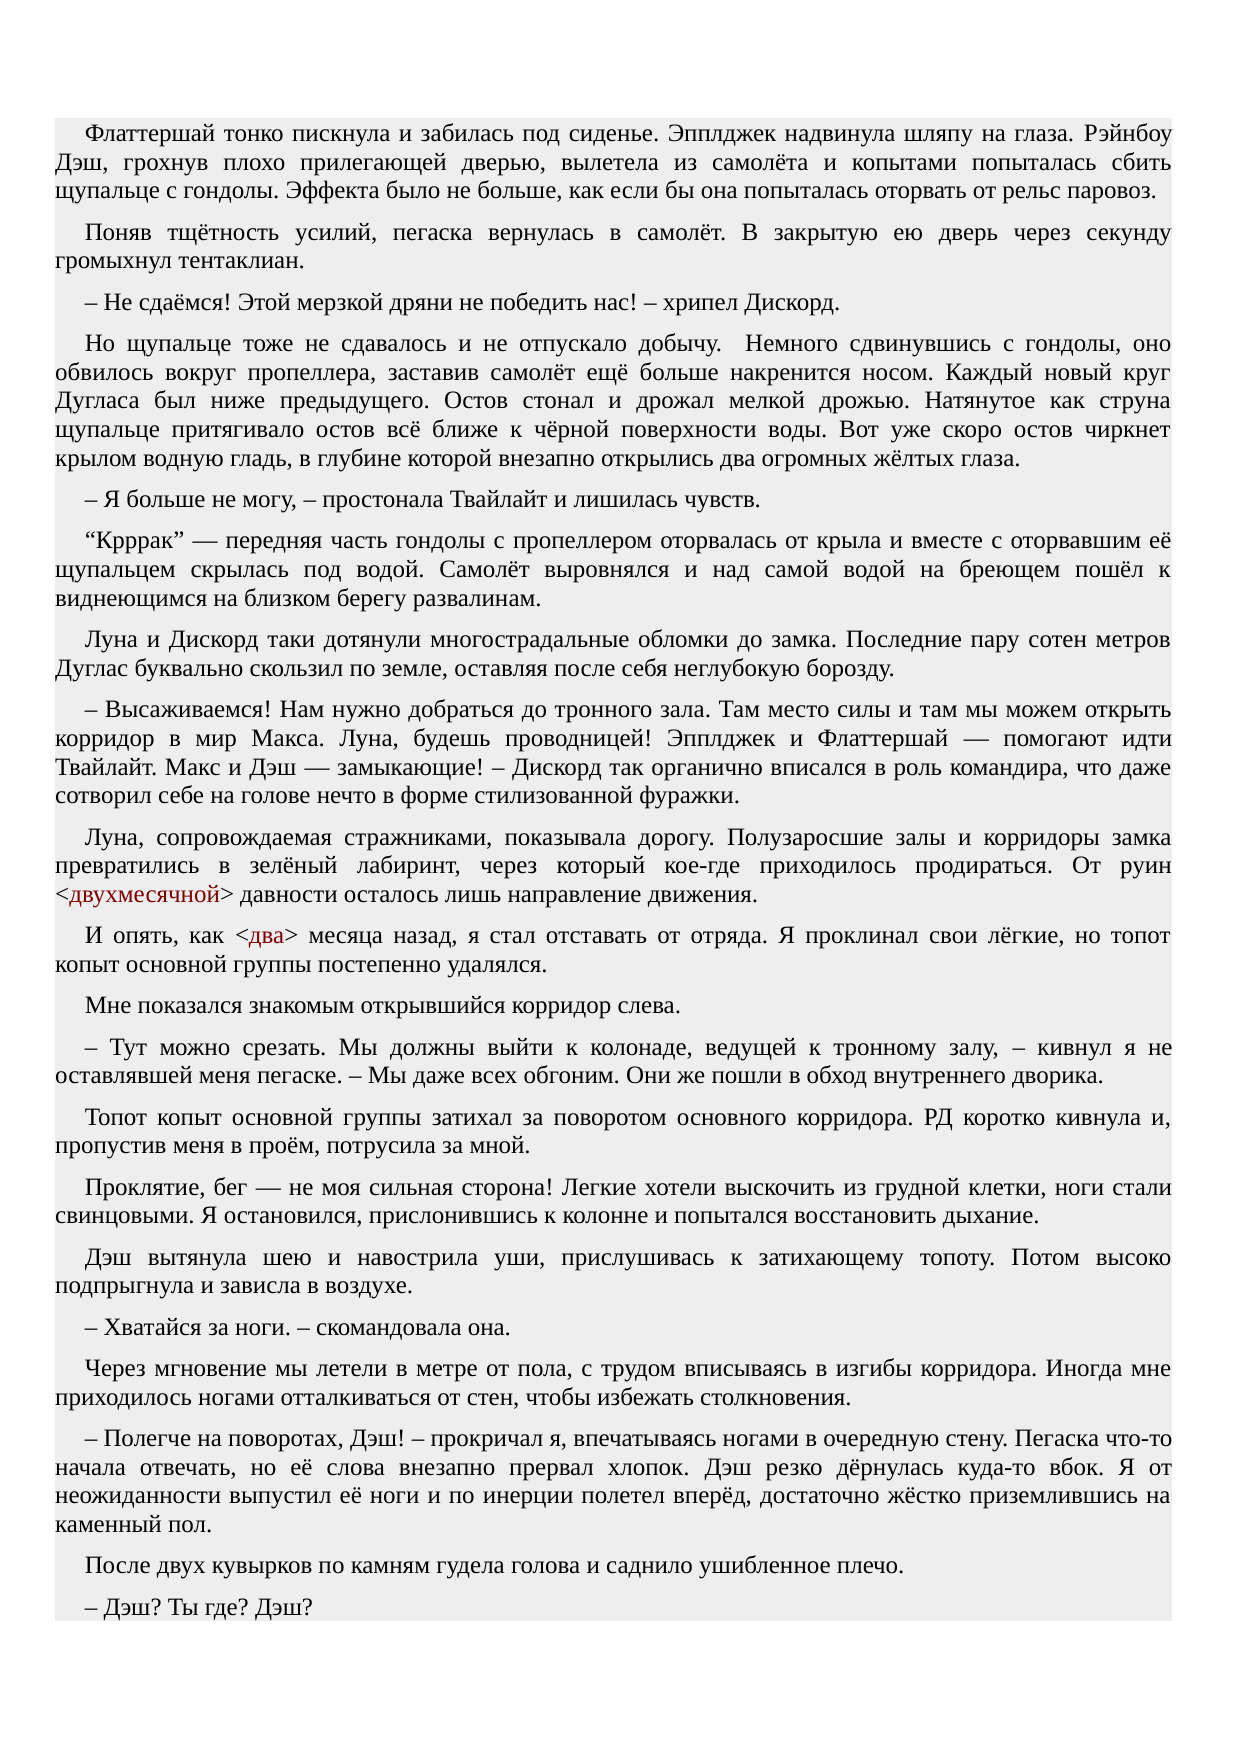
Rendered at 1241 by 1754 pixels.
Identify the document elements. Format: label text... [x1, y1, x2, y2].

text – Дэш? Ты где? Дэш? [55, 1592, 1172, 1621]
text Топот копыт основной группы затихал за поворотом основного корридора. РД коротко кивнула и, пропустив меня в проём, потрусила за мной. [55, 1102, 1172, 1159]
text – Не сдаёмся! Этой мерзкой дряни не победить нас! – хрипел Дискорд. [55, 287, 1172, 316]
text Луна, сопровождаемая стражниками, показывала дорогу. Полузаросшие залы и корридоры замка превратились в зелёный лабиринт, через который кое-где приходилось продираться. От руин <двухмесячной> давности осталось лишь направление движения. [55, 822, 1172, 908]
text После двух кувырков по камням гудела голова и саднило ушибленное плечо. [55, 1551, 1172, 1579]
text – Полегче на поворотах, Дэш! – прокричал я, впечатываясь ногами в очередную стену. Пегаска что-то начала отвечать, но её слова внезапно прервал хлопок. Дэш резко дёрнулась куда-то вбок. Я от неожиданности выпустил её ноги и по инерции полетел вперёд, достаточно жёстко приземлившись на каменный пол. [55, 1423, 1172, 1538]
text – Высаживаемся! Нам нужно добраться до тронного зала. Там место силы и там мы можем открыть корридор в мир Макса. Луна, будешь проводницей! Эпплджек и Флаттершай — помогают идти Твайлайт. Макс и Дэш — замыкающие! – Дискорд так органично вписался в роль командира, что даже сотворил себе на голове нечто в форме стилизованной фуражки. [55, 694, 1172, 809]
text “Крррак” — передняя часть гондолы с пропеллером оторвалась от крыла и вместе с оторвавшим её щупальцем скрылась под водой. Самолёт выровнялся и над самой водой на бреющем пошёл к виднеющимся на близком берегу развалинам. [55, 526, 1172, 612]
text Мне показался знакомым открывшийся корридор слева. [55, 991, 1172, 1019]
text Дэш вытянула шею и навострила уши, прислушивась к затихающему топоту. Потом высоко подпрыгнула и зависла в воздухе. [55, 1242, 1172, 1299]
text – Я больше не могу, – простонала Твайлайт и лишилась чувств. [55, 484, 1172, 513]
text Проклятие, бег — не моя сильная сторона! Легкие хотели выскочить из грудной клетки, ноги стали свинцовыми. Я остановился, прислонившись к колонне и попытался восстановить дыхание. [55, 1172, 1172, 1229]
text – Хватайся за ноги. – скомандовала она. [55, 1312, 1172, 1341]
text – Тут можно срезать. Мы должны выйти к колонаде, ведущей к тронному залу, – кивнул я не оставлявшей меня пегаске. – Мы даже всех обгоним. Они же пошли в обход внутреннего дворика. [55, 1032, 1172, 1089]
text Флаттершай тонко пискнула и забилась под сиденье. Эпплджек надвинула шляпу на глаза. Рэйнбоу Дэш, грохнув плохо прилегающей дверью, вылетела из самолёта и копытами попыталась сбить щупальце с гондолы. Эффекта было не больше, как если бы она попыталась оторвать от рельс паровоз. [55, 118, 1172, 204]
text Через мгновение мы летели в метре от пола, с трудом вписываясь в изгибы корридора. Иногда мне приходилось ногами отталкиваться от стен, чтобы избежать столкновения. [55, 1353, 1172, 1411]
text И опять, как <два> месяца назад, я стал отставать от отряда. Я проклинал свои лёгкие, но топот копыт основной группы постепенно удалялся. [55, 921, 1172, 978]
text Поняв тщётность усилий, пегаска вернулась в самолёт. В закрытую ею дверь через секунду громыхнул тентаклиан. [55, 217, 1172, 274]
text Луна и Дискорд таки дотянули многострадальные обломки до замка. Последние пару сотен метров Дуглас буквально скользил по земле, оставляя после себя неглубокую борозду. [55, 624, 1172, 682]
text Но щупальце тоже не сдавалось и не отпускало добычу. Немного сдвинувшись с гондолы, оно обвилось вокруг пропеллера, заставив самолёт ещё больше накренится носом. Каждый новый круг Дугласа был ниже предыдущего. Остов стонал и дрожал мелкой дрожью. Натянутое как струна щупальце притягивало остов всё ближе к чёрной поверхности воды. Вот уже скоро остов чиркнет крылом водную гладь, в глубине которой внезапно открылись два огромных жёлтых глаза. [55, 328, 1172, 472]
